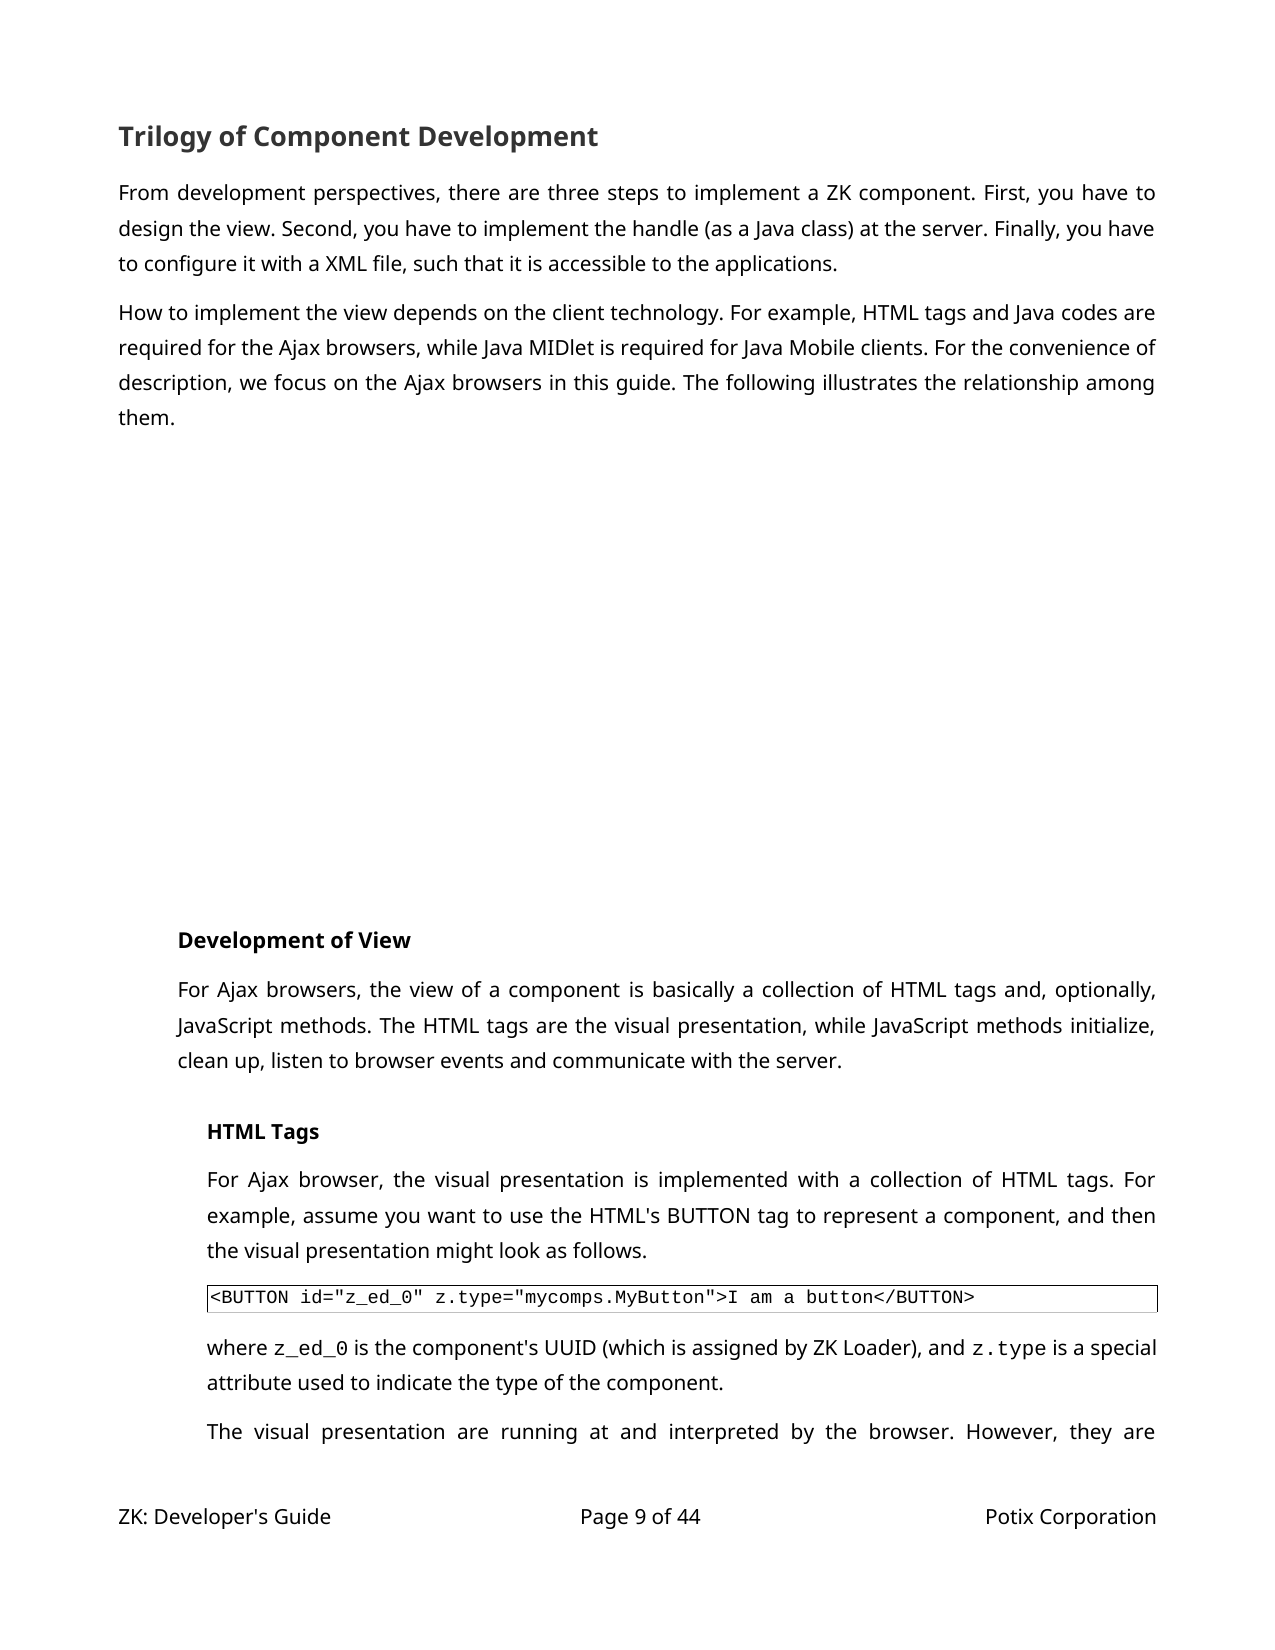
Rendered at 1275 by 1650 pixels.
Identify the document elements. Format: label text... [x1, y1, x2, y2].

subtitle HTML Tags [207, 1117, 1157, 1145]
text For Ajax browser, the visual presentation is implemented with a collection of HTML tags. For example, assume you want to use the HTML's BUTTON tag to represent a component, and then the visual presentation might look as follows. [207, 1166, 1157, 1264]
text The visual presentation are running at and interpreted by the browser. However, they are [207, 1417, 1157, 1445]
text How to implement the view depends on the client technology. For example, HTML tags and Java codes are required for the Ajax browsers, while Java MIDlet is required for Java Mobile clients. For the convenience of description, we focus on the Ajax browsers in this guide. The following illustrates the relationship among them. [118, 298, 1157, 432]
text where z_ed_0 is the component's UUID (which is assigned by ZK Loader), and z.type is a special attribute used to indicate the type of the component. [207, 1333, 1157, 1397]
subtitle Development of View [177, 474, 1157, 955]
text <BUTTON id="z_ed_0" z.type="mycomps.MyButton">I am a button</BUTTON> [208, 1286, 1157, 1312]
text For Ajax browsers, the view of a component is basically a collection of HTML tags and, optionally, JavaScript methods. The HTML tags are the visual presentation, while JavaScript methods initialize, clean up, listen to browser events and communicate with the server. [177, 976, 1157, 1074]
text From development perspectives, there are three steps to implement a ZK component. First, you have to design the view. Second, you have to implement the handle (as a Java class) at the server. Finally, you have to configure it with a XML file, such that it is accessible to the applications. [118, 178, 1157, 277]
subtitle Trilogy of Component Development [118, 118, 1157, 155]
